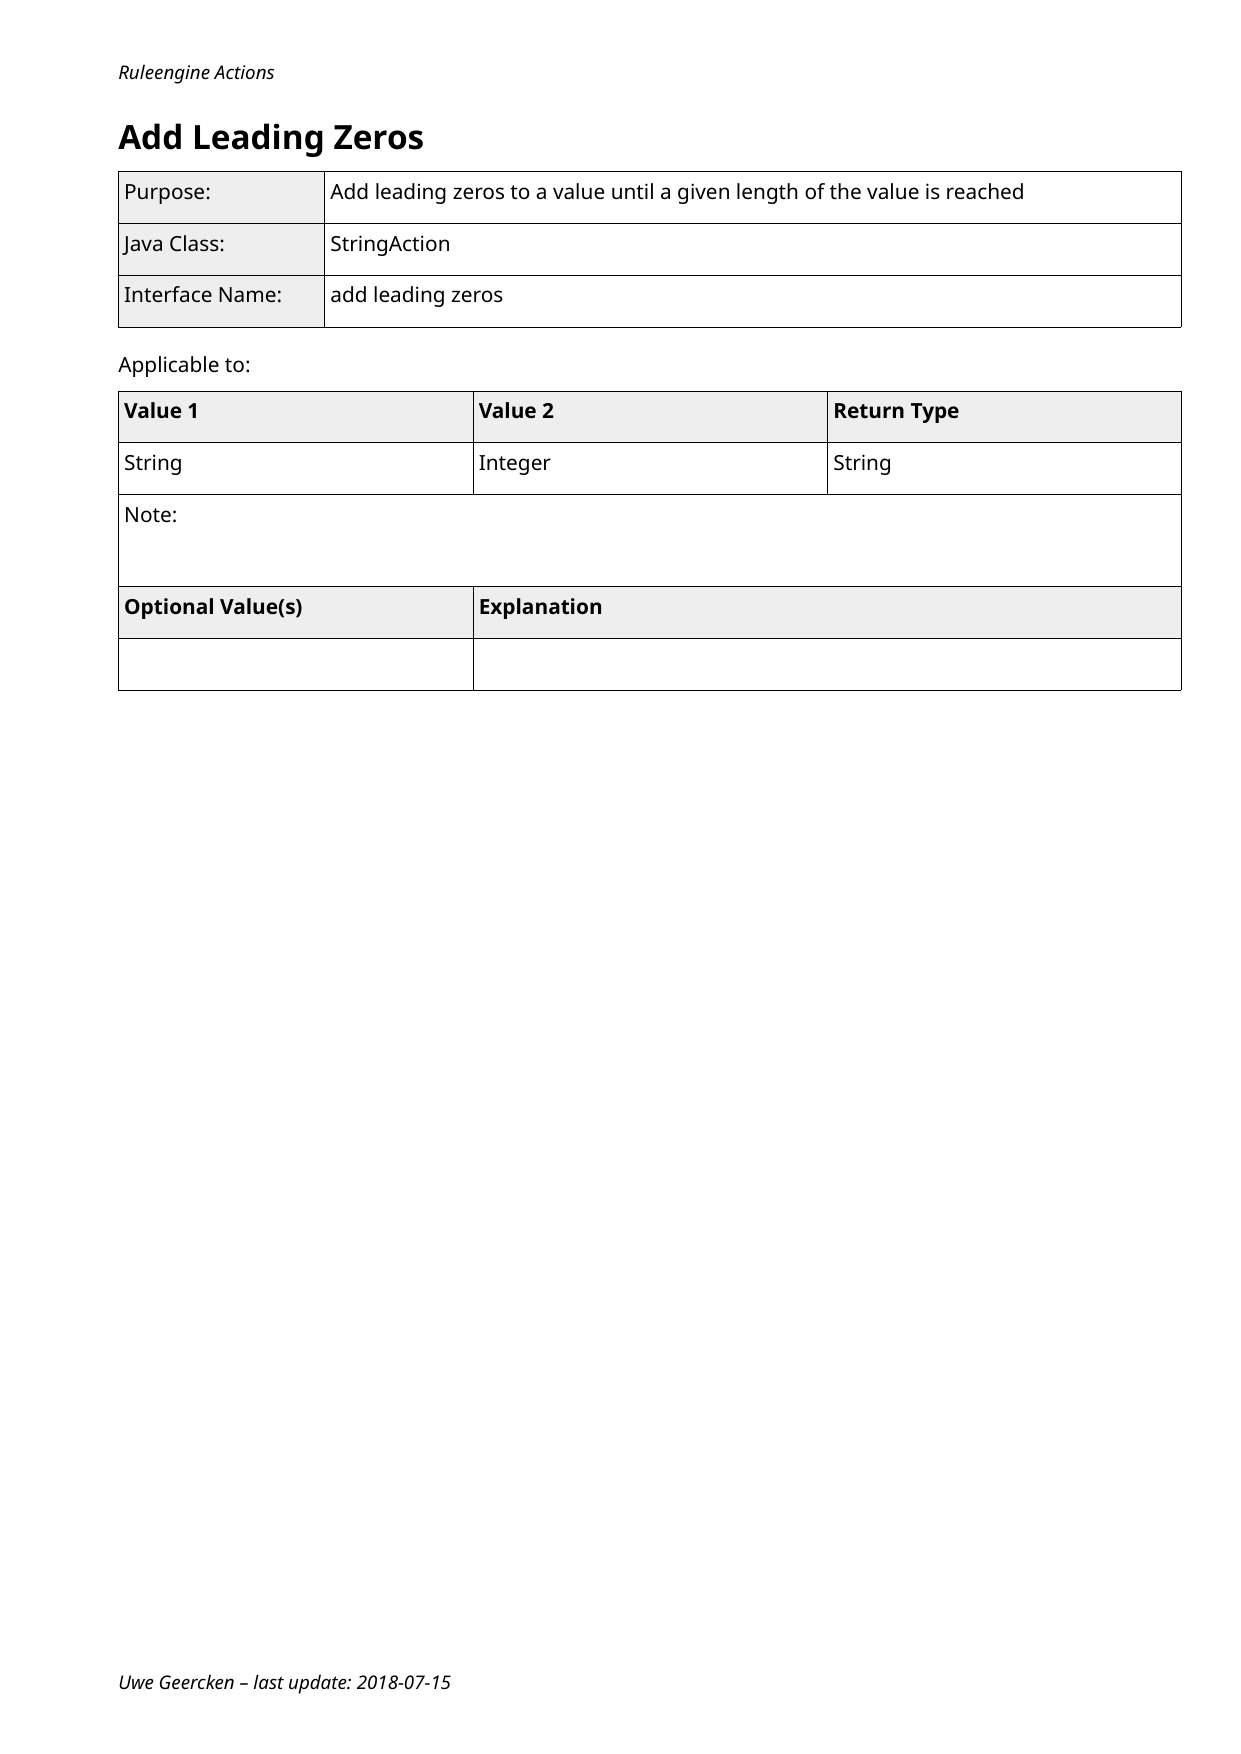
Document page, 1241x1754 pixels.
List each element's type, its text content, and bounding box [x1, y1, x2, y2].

table_cell Integer [474, 443, 827, 494]
table_header Purpose: [119, 172, 324, 223]
table_cell Java Class: [119, 224, 324, 275]
table_cell add leading zeros [325, 276, 1181, 327]
table_header Add leading zeros to a value until a given length of the value is reached [325, 172, 1181, 223]
table_cell [474, 639, 1181, 689]
table_cell StringAction [325, 224, 1181, 275]
table_cell Explanation [474, 587, 1181, 638]
table_cell [119, 639, 473, 689]
table_header Value 1 [119, 392, 473, 442]
table_cell String [119, 443, 473, 494]
table_cell Interface Name: [119, 276, 324, 327]
table_cell Note: [119, 495, 1181, 586]
text Applicable to: [118, 350, 1181, 379]
table_header Return Type [828, 392, 1181, 442]
table_cell String [828, 443, 1181, 494]
table_header Value 2 [474, 392, 827, 442]
text Add Leading Zeros [118, 114, 1181, 159]
table_cell Optional Value(s) [119, 587, 473, 638]
